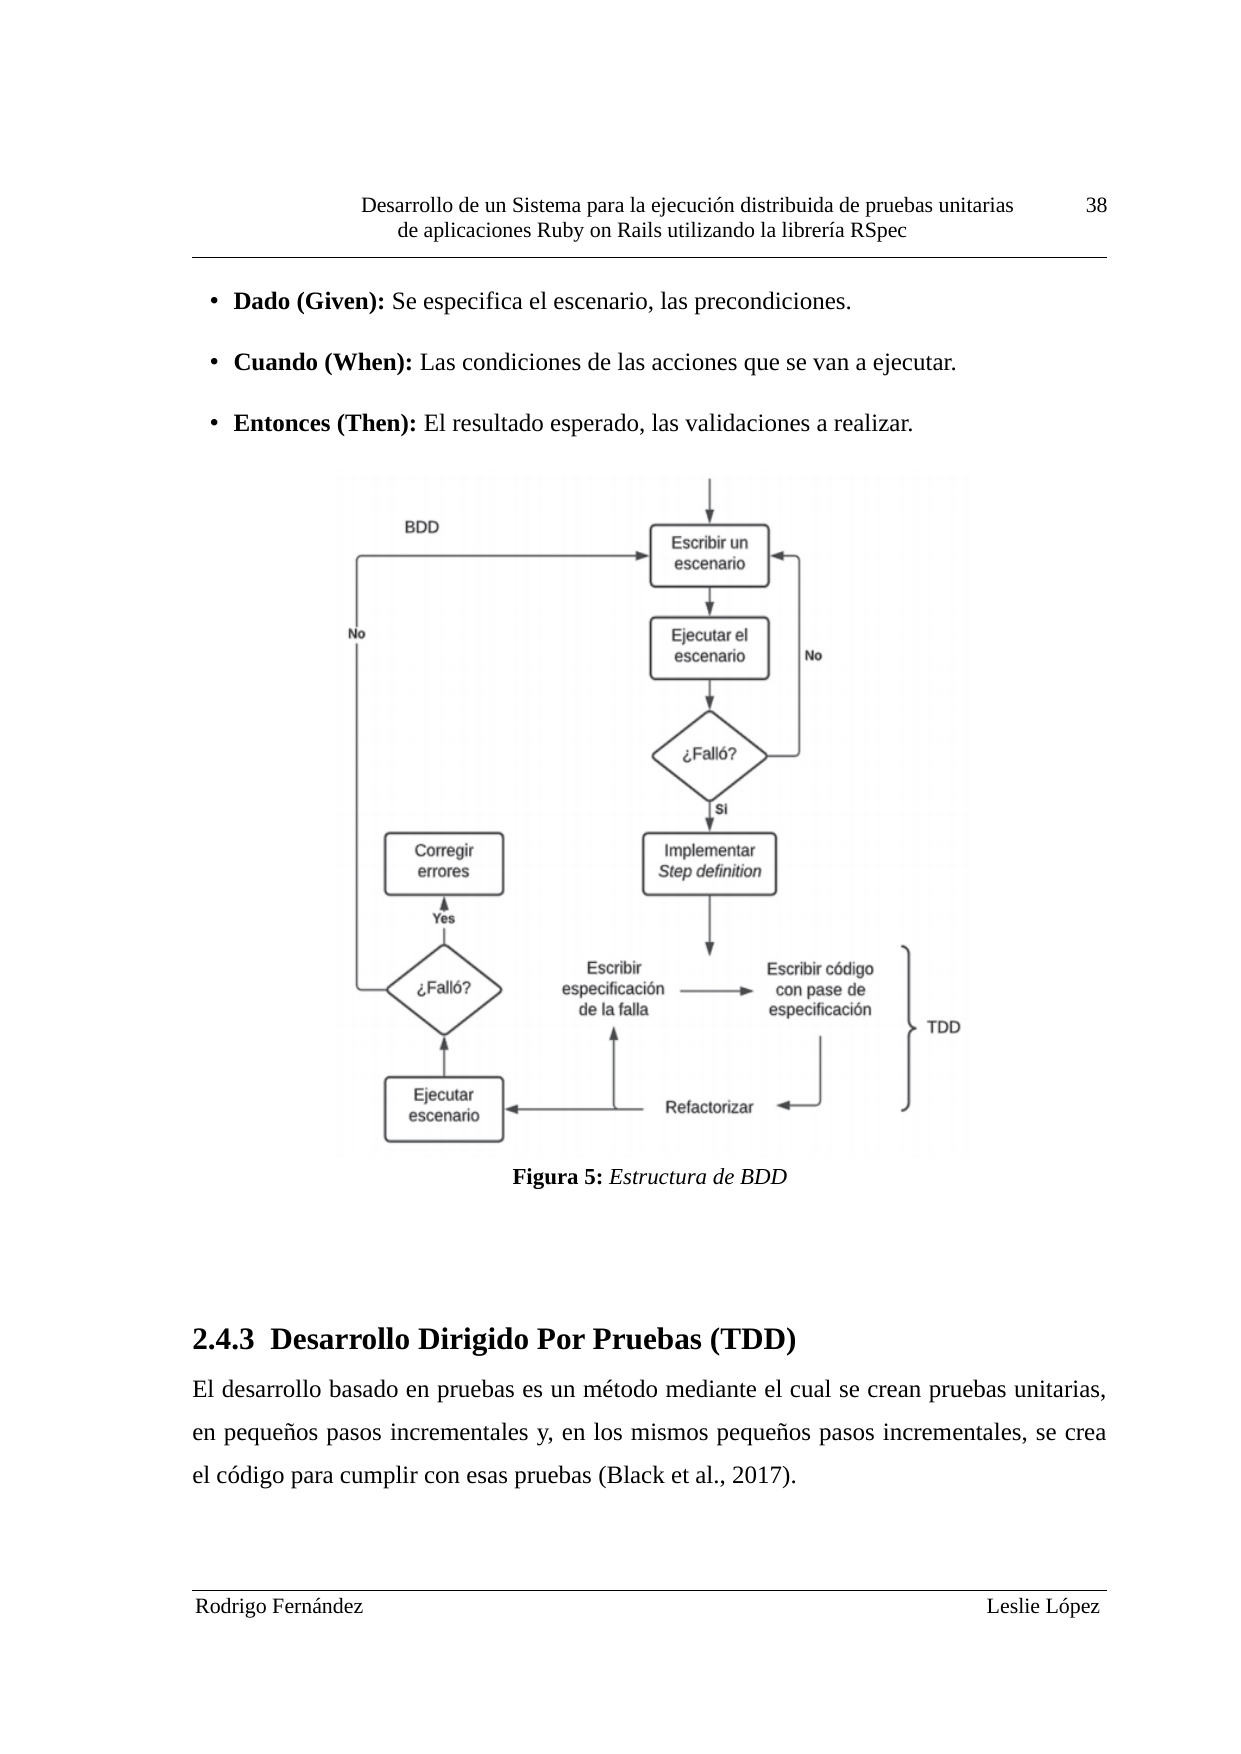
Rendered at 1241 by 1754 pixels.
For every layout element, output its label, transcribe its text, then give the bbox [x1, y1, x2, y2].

list Entonces (Then): El resultado esperado, las validaciones a realizar. [210, 408, 1107, 437]
list Dado (Given): Se especifica el escenario, las precondiciones. [210, 286, 1107, 315]
subtitle Desarrollo dirigido por pruebas (TDD) [192, 1321, 1107, 1356]
list El desarrollo basado en pruebas es un método mediante el cual se crean pruebas unitarias, en pequeños pasos incrementales y, en los mismos pequeños pasos incrementales, se crea el código para cumplir con esas pruebas (Black et al., 2017)⁠. [192, 1374, 1107, 1489]
picture [311, 468, 988, 1158]
text Figura 5: Estructura de BDD [311, 1158, 988, 1189]
list Cuando (When): Las condiciones de las acciones que se van a ejecutar. [210, 347, 1107, 376]
